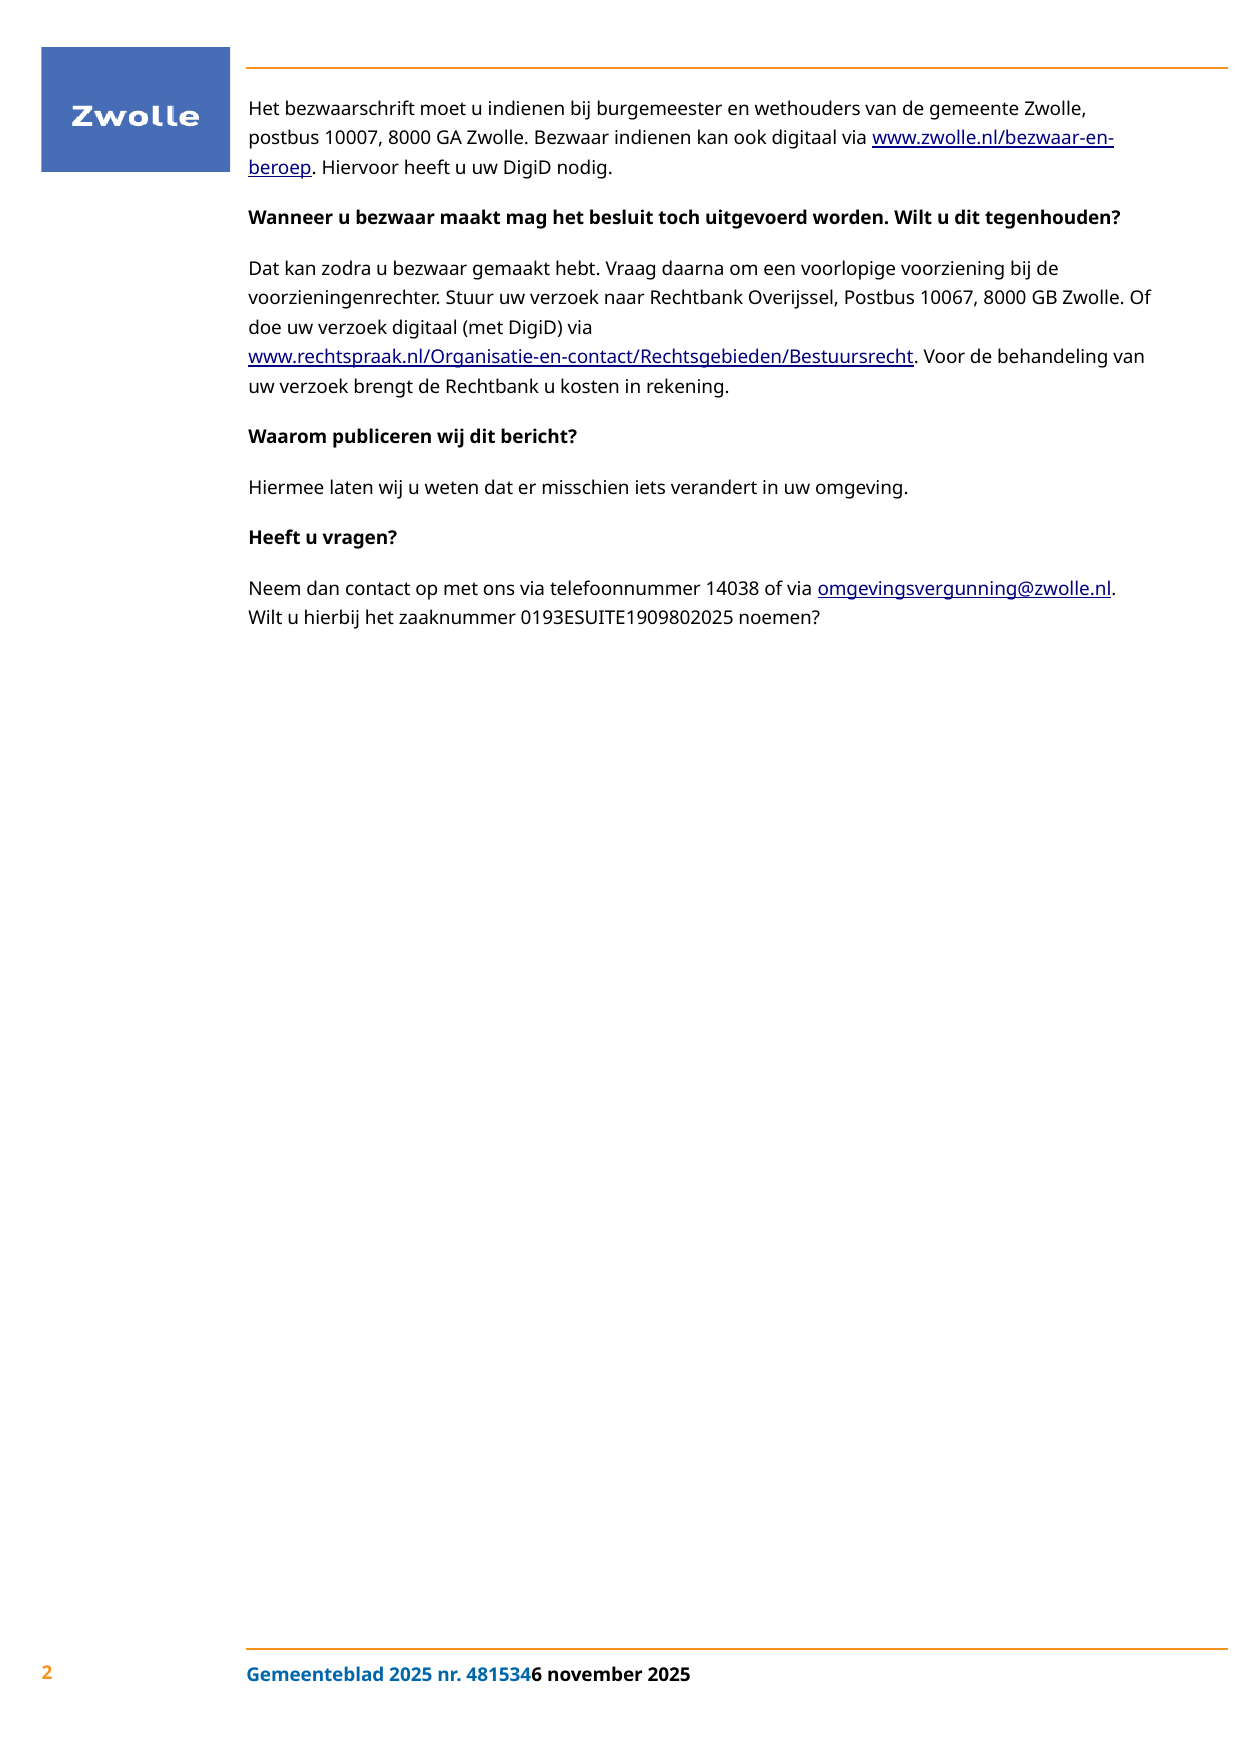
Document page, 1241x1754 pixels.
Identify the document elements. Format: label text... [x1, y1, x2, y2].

text Wanneer u bezwaar maakt mag het besluit toch uitgevoerd worden. Wilt u dit tegenhouden? [248, 204, 1152, 230]
text Neem dan contact op met ons via telefoonnummer 14038 of via omgevingsvergunning@zwolle.nl. Wilt u hierbij het zaaknummer 0193ESUITE1909802025 noemen? [248, 575, 1152, 630]
text Hiermee laten wij u weten dat er misschien iets verandert in uw omgeving. [248, 474, 1152, 500]
text Het bezwaarschrift moet u indienen bij burgemeester en wethouders van de gemeente Zwolle, postbus 10007, 8000 GA Zwolle. Bezwaar indienen kan ook digitaal via www.zwolle.nl/bezwaar-en-beroep. Hiervoor heeft u uw DigiD nodig. [248, 95, 1152, 180]
picture [41, 47, 231, 172]
text Heeft u vragen? [248, 524, 1152, 550]
text Dat kan zodra u bezwaar gemaakt hebt. Vraag daarna om een voorlopige voorziening bij de voorzieningenrechter. Stuur uw verzoek naar Rechtbank Overijssel, Postbus 10067, 8000 GB Zwolle. Of doe uw verzoek digitaal (met DigiD) via www.rechtspraak.nl/Organisatie-en-contact/Rechtsgebieden/Bestuursrecht. Voor de behandeling van uw verzoek brengt de Rechtbank u kosten in rekening. [248, 255, 1152, 399]
text Waarom publiceren wij dit bericht? [248, 423, 1152, 449]
